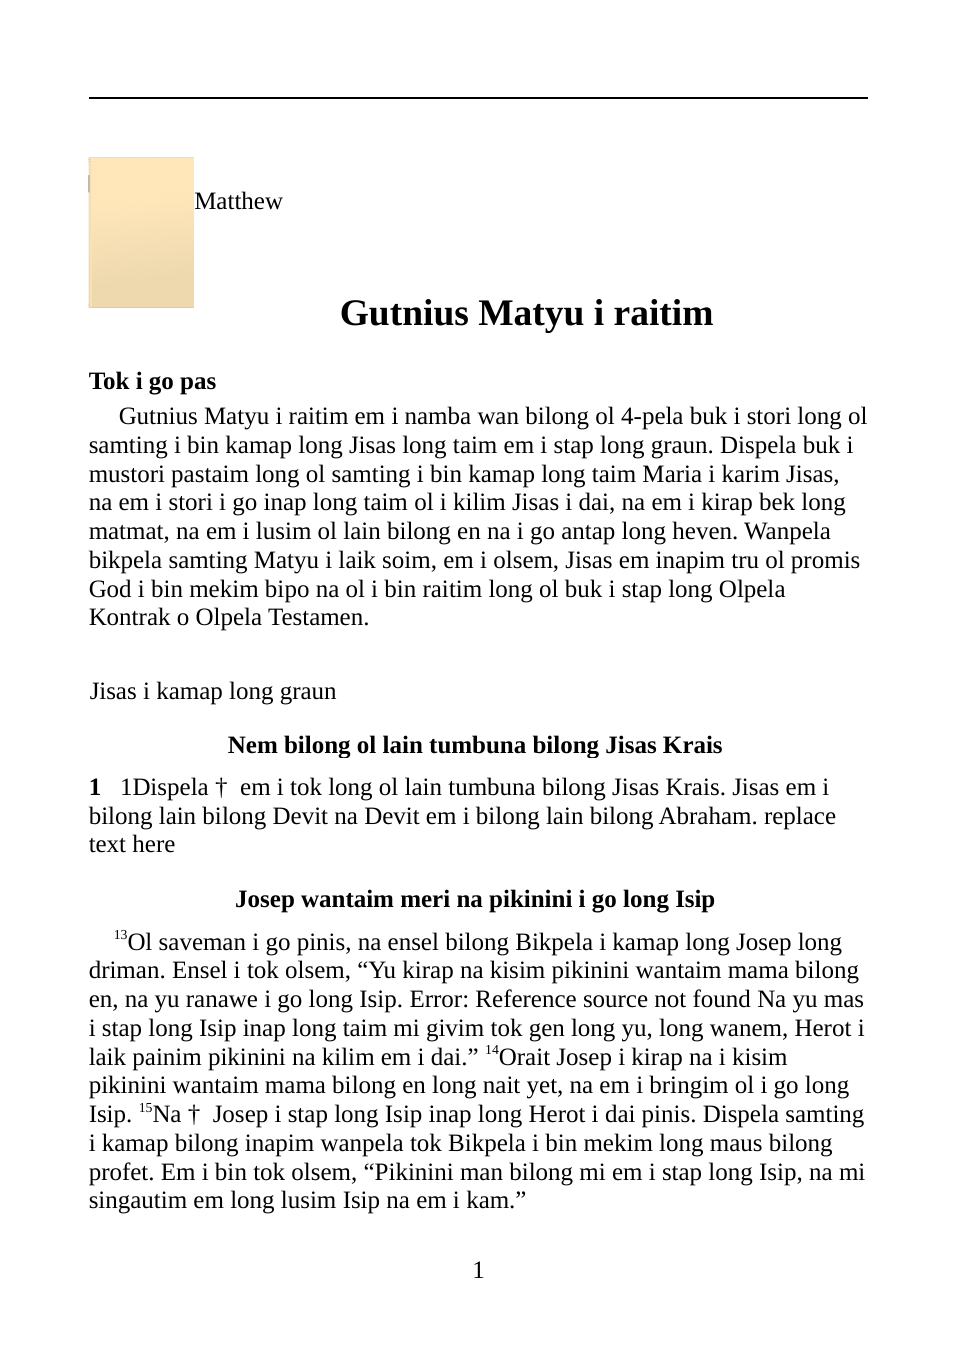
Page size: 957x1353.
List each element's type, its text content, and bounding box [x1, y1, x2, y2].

text 1 1Dispela † em i tok long ol lain tumbuna bilong Jisas Krais. Jisas em i bilong lain bilong Devit na Devit em i bilong lain bilong Abraham. replace text here [88, 772, 868, 858]
title Gutnius Matyu i raitim [90, 308, 867, 359]
text Gutnius Matyu i raitim em i namba wan bilong ol 4-pela buk i stori long ol samting i bin kamap long Jisas long taim em i stap long graun. Dispela buk i mustori pastaim long ol samting i bin kamap long taim Maria i karim Jisas, na em i stori i go inap long taim ol i kilim Jisas i dai, na em i kirap bek long matmat, na em i lusim ol lain bilong en na i go antap long heven. Wanpela bikpela samting Matyu i laik soim, em i olsem, Jisas em inapim tru ol promis God i bin mekim bipo na ol i bin raitim long ol buk i stap long Olpela Kontrak o Olpela Testamen. [88, 401, 868, 631]
text Matthew [194, 186, 868, 215]
text Jisas i kamap long graun [90, 632, 867, 705]
text Josep wantaim meri na pikinini i go long Isip [90, 884, 867, 913]
text Tok i go pas [88, 366, 868, 395]
text 13Ol saveman i go pinis, na ensel bilong Bikpela i kamap long Josep long driman. Ensel i tok olsem, “Yu kirap na kisim pikinini wantaim mama bilong en, na yu ranawe i go long Isip. c Na yu mas i stap long Isip inap long taim mi givim tok gen long yu, long wanem, Herot i laik painim pikinini na kilim em i dai.” 14Orait Josep i kirap na i kisim pikinini wantaim mama bilong en long nait yet, na em i bringim ol i go long Isip. 15Na † Josep i stap long Isip inap long Herot i dai pinis. Dispela samting i kamap bilong inapim wanpela tok Bikpela i bin mekim long maus bilong profet. Em i bin tok olsem, “Pikinini man bilong mi em i stap long Isip, na mi singautim em long lusim Isip na em i kam.” [88, 927, 868, 1214]
picture [88, 157, 194, 308]
text Nem bilong ol lain tumbuna bilong Jisas Krais [90, 729, 867, 758]
